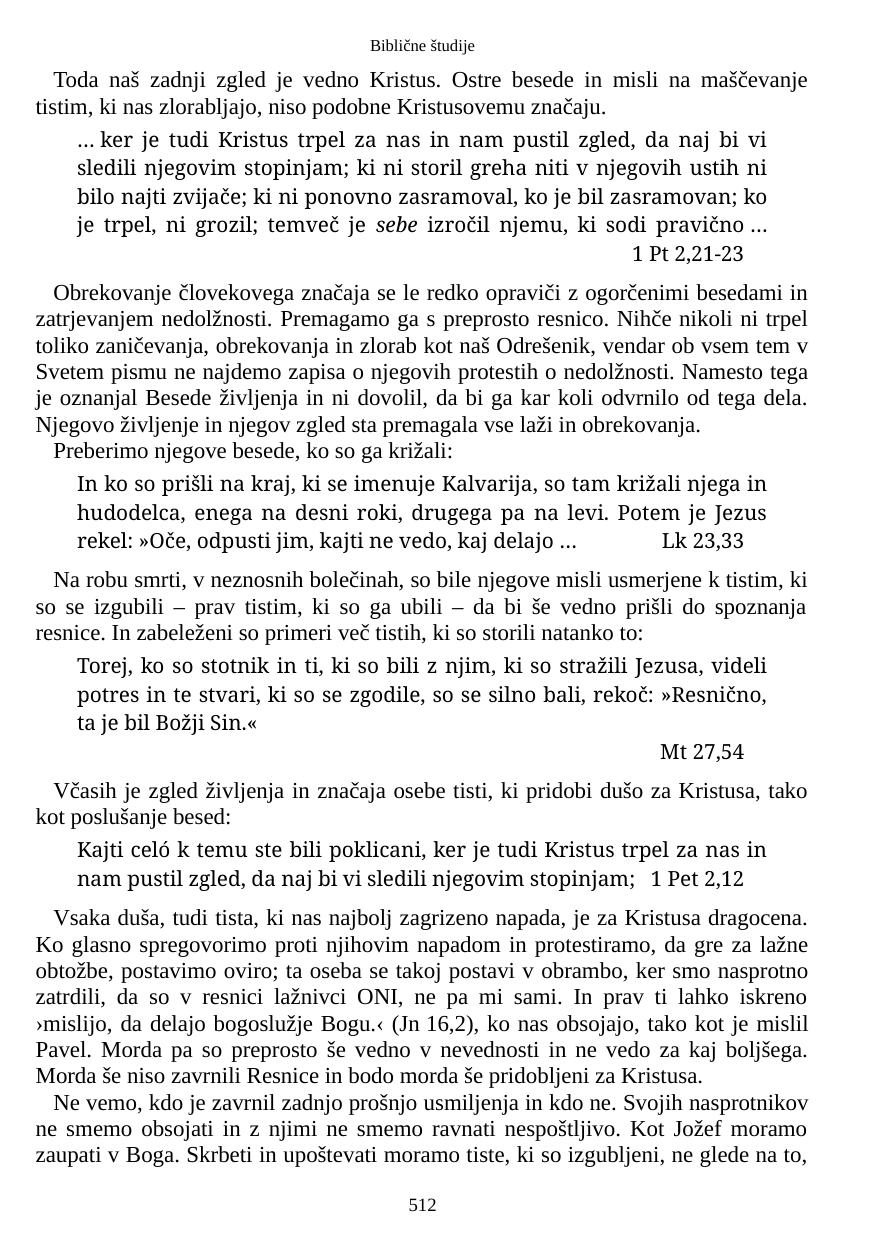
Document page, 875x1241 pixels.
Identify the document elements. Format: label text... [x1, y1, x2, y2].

text Preberimo njegove besede, ko so ga križali: [35, 437, 809, 463]
text Kajti celó k temu ste bili poklicani, ker je tudi Kristus trpel za nas in nam pustil zgled, da naj bi vi sledili njegovim stopinjam; 1 Pet 2,12 [77, 836, 768, 892]
text Obrekovanje človekovega značaja se le redko opraviči z ogorčenimi besedami in zatrjevanjem nedolžnosti. Premagamo ga s preprosto resnico. Nihče nikoli ni trpel toliko zaničevanja, obrekovanja in zlorab kot naš Odrešenik, vendar ob vsem tem v Svetem pismu ne najdemo zapisa o njegovih protestih o nedolžnosti. Namesto tega je oznanjal Besede življenja in ni dovolil, da bi ga kar koli odvrnilo od tega dela. Njegovo življenje in njegov zgled sta premagala vse laži in obrekovanja. [35, 279, 809, 437]
text In ko so prišli na kraj, ki se imenuje Kalvarija, so tam križali njega in hudodelca, enega na desni roki, drugega pa na levi. Potem je Jezus rekel: »Oče, odpusti jim, kajti ne vedo, kaj delajo … Lk 23,33 [77, 469, 768, 555]
text Na robu smrti, v neznosnih bolečinah, so bile njegove misli usmerjene k tistim, ki so se izgubili – prav tistim, ki so ga ubili – da bi še vedno prišli do spoznanja resnice. In zabeleženi so primeri več tistih, ki so storili natanko to: [35, 566, 809, 646]
text … ker je tudi Kristus trpel za nas in nam pustil zgled, da naj bi vi sledili njegovim stopinjam; ki ni storil greha niti v njegovih ustih ni bilo najti zvijače; ki ni ponovno zasramoval, ko je bil zasramovan; ko je trpel, ni grozil; temveč je sebe izročil njemu, ki sodi pravično … 1 Pt 2,21-23 [77, 125, 768, 267]
text Toda naš zadnji zgled je vedno Kristus. Ostre besede in misli na maščevanje tistim, ki nas zlorabljajo, niso podobne Kristusovemu značaju. [35, 66, 809, 119]
text Včasih je zgled življenja in značaja osebe tisti, ki pridobi dušo za Kristusa, tako kot poslušanje besed: [35, 777, 809, 830]
text Ne vemo, kdo je zavrnil zadnjo prošnjo usmiljenja in kdo ne. Svojih nasprotnikov ne smemo obsojati in z njimi ne smemo ravnati nespoštljivo. Kot Jožef moramo zaupati v Boga. Skrbeti in upoštevati moramo tiste, ki so izgubljeni, ne glede na to, [35, 1089, 809, 1168]
text Vsaka duša, tudi tista, ki nas najbolj zagrizeno napada, je za Kristusa dragocena. Ko glasno spregovorimo proti njihovim napadom in protestiramo, da gre za lažne obtožbe, postavimo oviro; ta oseba se takoj postavi v obrambo, ker smo nasprotno zatrdili, da so v resnici lažnivci ONI, ne pa mi sami. In prav ti lahko iskreno ›mislijo, da delajo bogoslužje Bogu.‹ (Jn 16,2), ko nas obsojajo, tako kot je mislil Pavel. Morda pa so preprosto še vedno v nevednosti in ne vedo za kaj boljšega. Morda še niso zavrnili Resnice in bodo morda še pridobljeni za Kristusa. [35, 904, 809, 1089]
text Torej, ko so stotnik in ti, ki so bili z njim, ki so stražili Jezusa, videli potres in te stvari, ki so se zgodile, so se silno bali, rekoč: »Resnično, ta je bil Božji Sin.« Mt 27,54 [77, 651, 768, 765]
